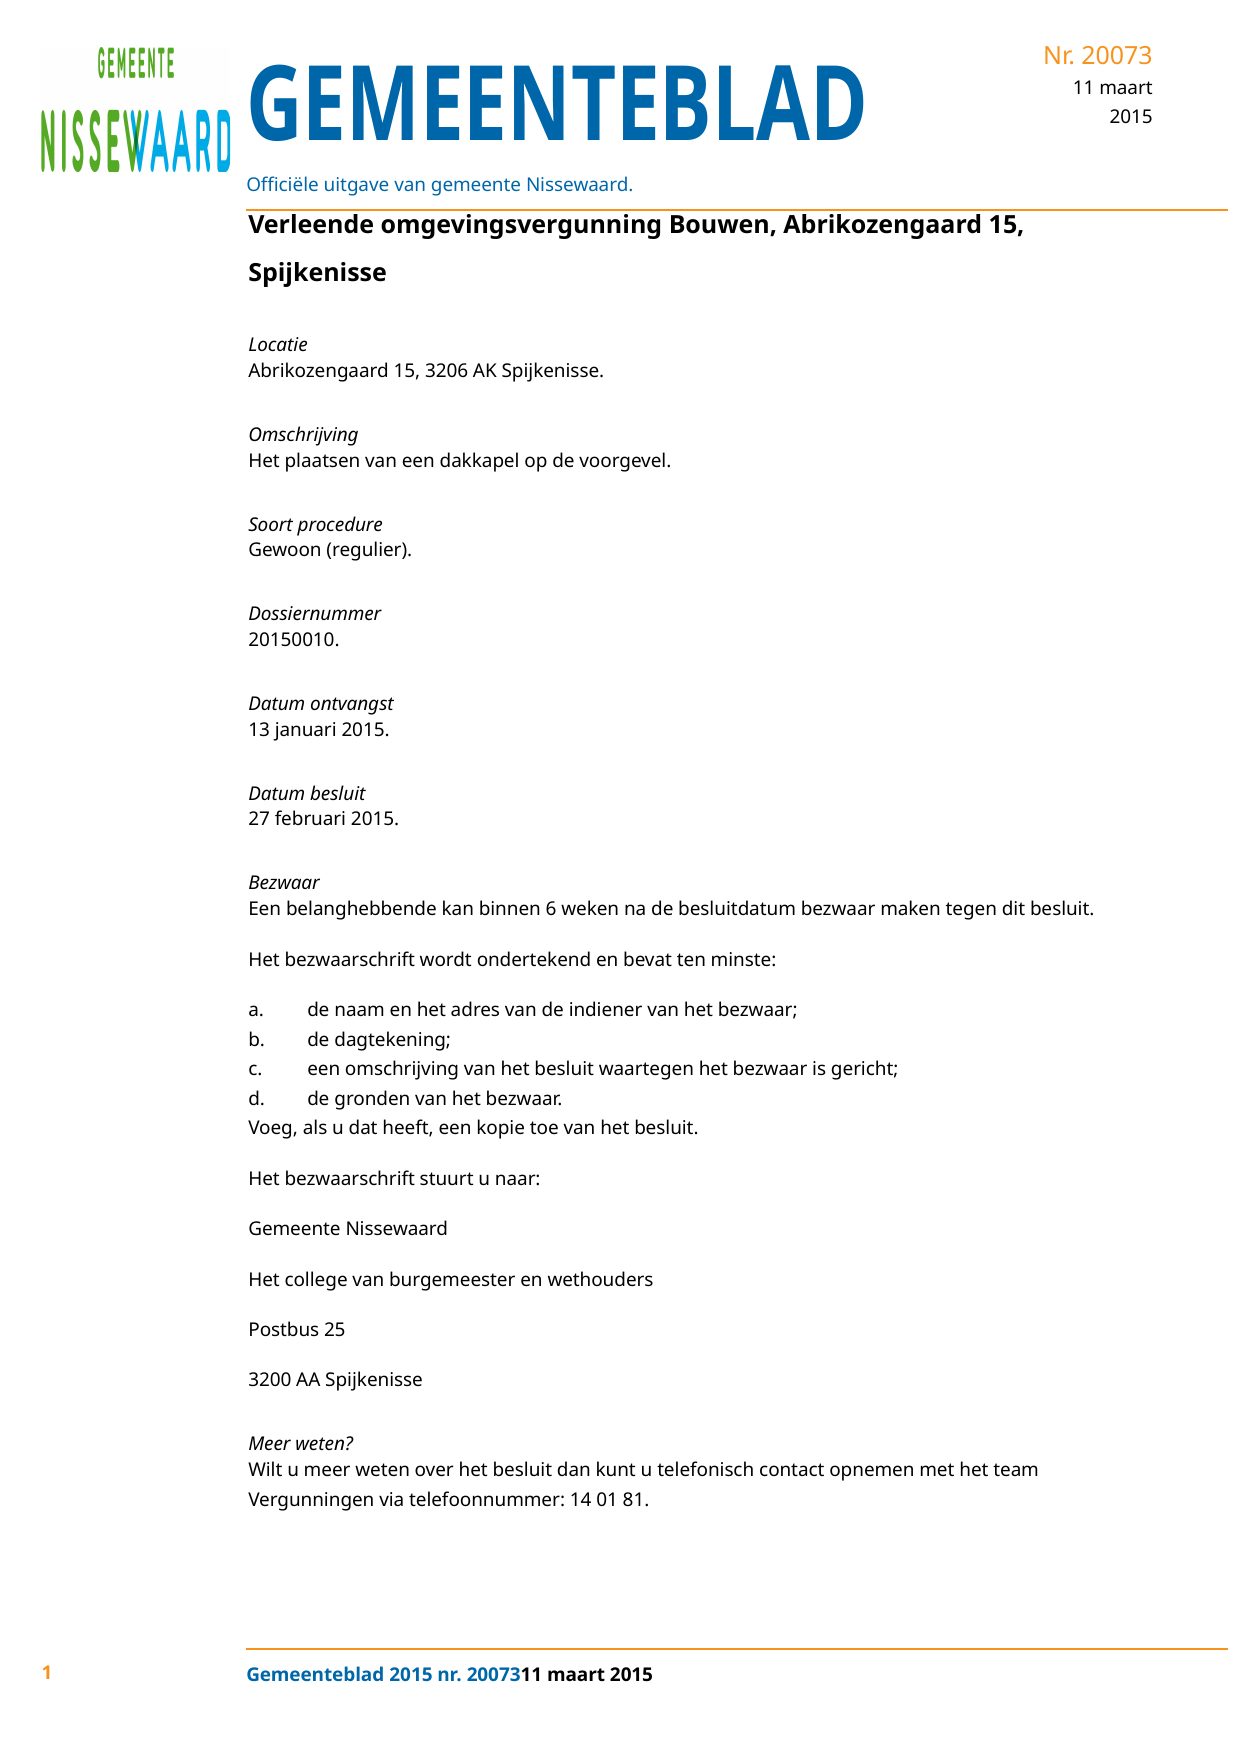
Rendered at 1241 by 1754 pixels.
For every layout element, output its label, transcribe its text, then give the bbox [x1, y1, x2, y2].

text Omschrijving [248, 421, 1152, 447]
text Het bezwaarschrift wordt ondertekend en bevat ten minste: [248, 946, 1152, 971]
text Het college van burgemeester en wethouders [248, 1266, 1152, 1291]
picture [154, 157, 165, 172]
text Verleende omgevingsvergunning Bouwen, Abrikozengaard 15, Spijkenisse [248, 211, 1152, 288]
text Bezwaar [248, 869, 1152, 895]
text Gewoon (regulier). [248, 537, 1152, 562]
text Abrikozengaard 15, 3206 AK Spijkenisse. [248, 357, 1152, 383]
text Soort procedure [248, 511, 1152, 537]
text Wilt u meer weten over het besluit dan kunt u telefonisch contact opnemen met het team Vergunningen via telefoonnummer: 14 01 81. [248, 1456, 1152, 1512]
list de dagtekening; [248, 1026, 1152, 1051]
text 20150010. [248, 626, 1152, 652]
text Voeg, als u dat heeft, een kopie toe van het besluit. [248, 1114, 1152, 1140]
text Postbus 25 [248, 1316, 1152, 1342]
list de gronden van het bezwaar. [248, 1085, 1152, 1111]
text Gemeente Nissewaard [248, 1215, 1152, 1241]
picture [201, 122, 206, 138]
text Dossiernummer [248, 601, 1152, 626]
text 3200 AA Spijkenisse [248, 1367, 1152, 1392]
text Meer weten? [248, 1431, 1152, 1456]
text Locatie [248, 331, 1152, 357]
picture [176, 157, 187, 172]
text 13 januari 2015. [248, 716, 1152, 742]
list de naam en het adres van de indiener van het bezwaar; [248, 996, 1152, 1022]
picture [222, 122, 227, 160]
text Het bezwaarschrift stuurt u naar: [248, 1165, 1152, 1191]
text Datum besluit [248, 780, 1152, 806]
picture [41, 47, 231, 172]
text Datum ontvangst [248, 690, 1152, 716]
text 27 februari 2015. [248, 806, 1152, 831]
list een omschrijving van het besluit waartegen het bezwaar is gericht; [248, 1055, 1152, 1081]
text Een belanghebbende kan binnen 6 weken na de besluitdatum bezwaar maken tegen dit besluit. [248, 895, 1152, 921]
picture [200, 151, 206, 172]
text Het plaatsen van een dakkapel op de voorgevel. [248, 447, 1152, 473]
